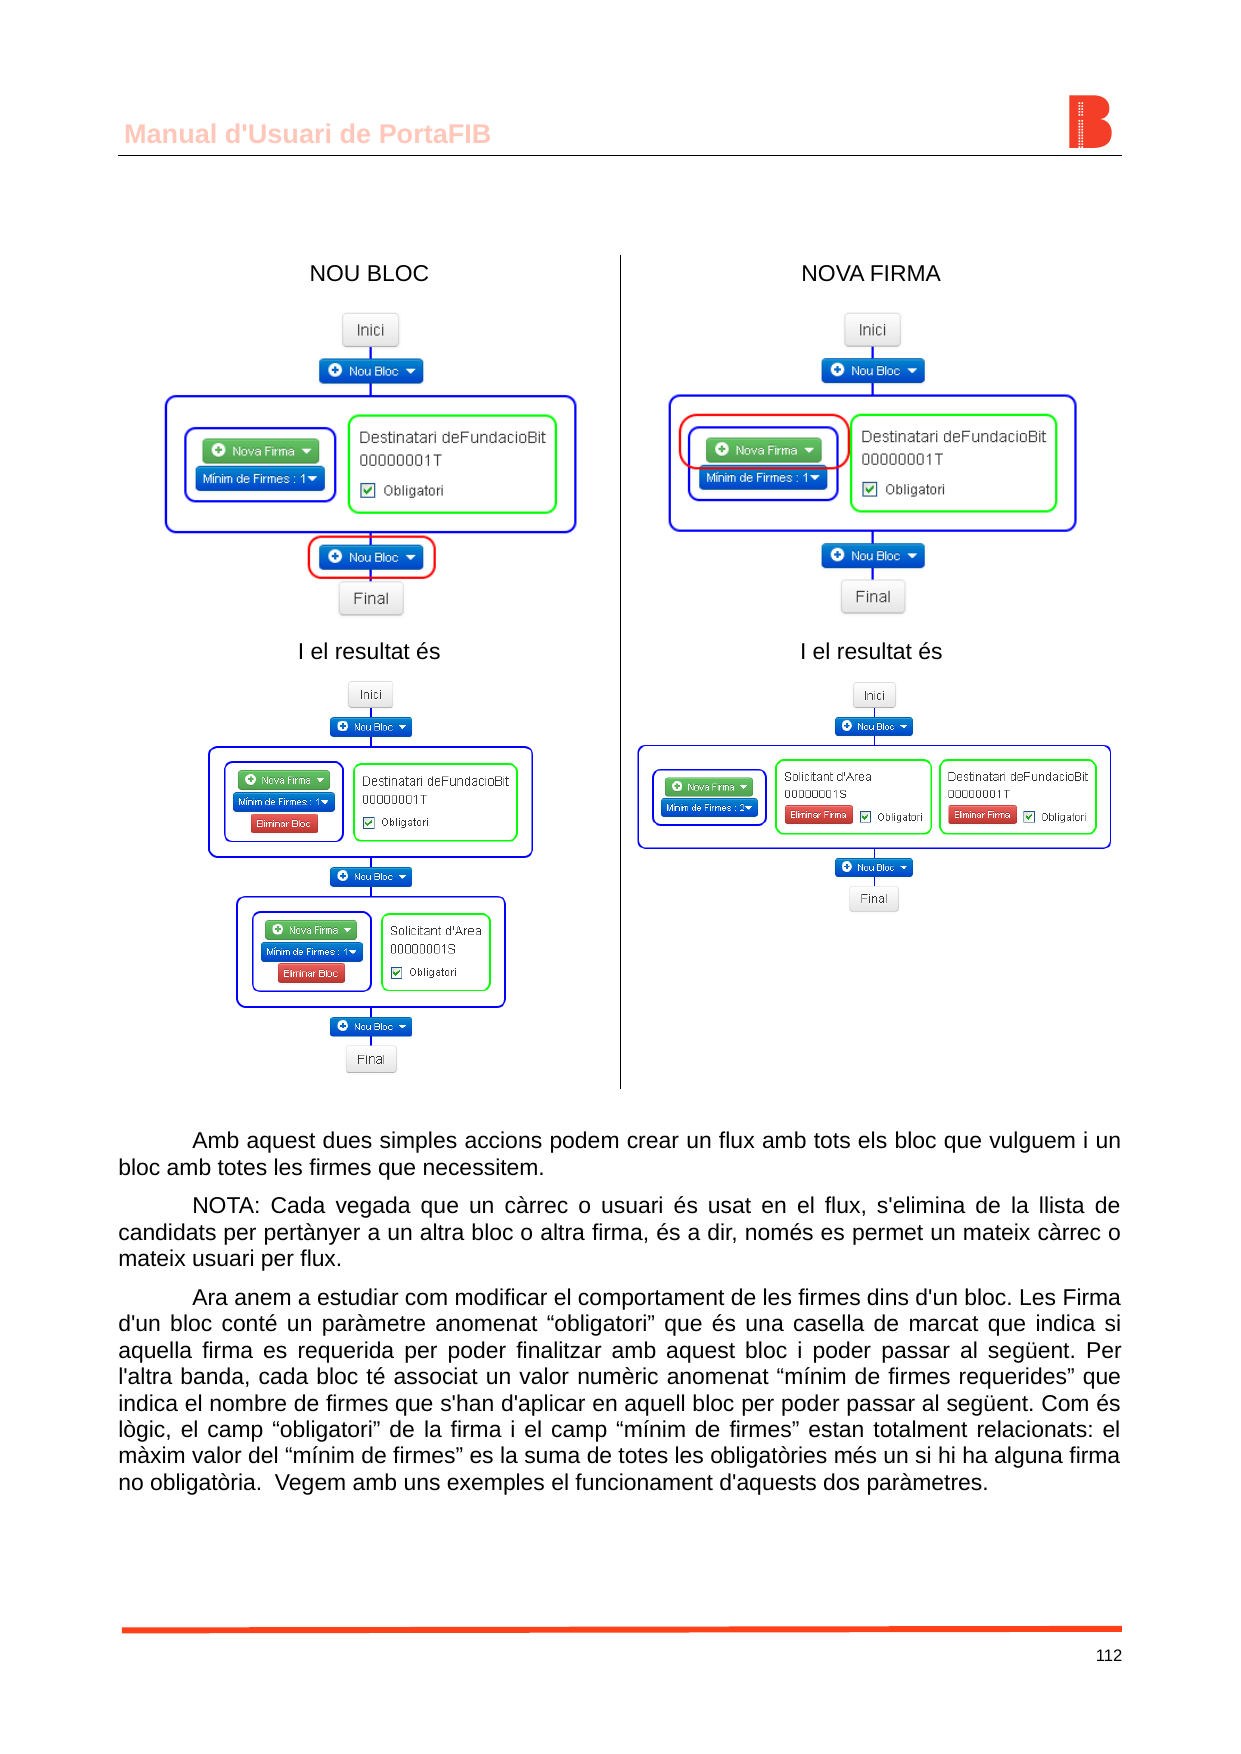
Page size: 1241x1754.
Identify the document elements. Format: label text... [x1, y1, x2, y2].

table_cell I el resultat és [118, 633, 620, 670]
table_cell [621, 293, 1122, 632]
table_cell [118, 670, 620, 1088]
picture [198, 676, 540, 1083]
table_cell I el resultat és [621, 633, 1122, 670]
picture [625, 676, 1117, 918]
text NOTA: Cada vegada que un càrrec o usuari és usat en el flux, s'elimina de la llista de candidats per pertànyer a un altra bloc o altra firma, és a dir, només es permet un mateix càrrec o mateix usuari per flux. [118, 1192, 1122, 1272]
table_header NOVA FIRMA [621, 255, 1122, 292]
picture [654, 298, 1088, 625]
picture [1063, 94, 1117, 150]
text Ara anem a estudiar com modificar el comportament de les firmes dins d'un bloc. Les Firma d'un bloc conté un paràmetre anomenat “obligatori” que és una casella de marcat que indica si aquella firma es requerida per poder finalitzar amb aquest bloc i poder passar al següent. Per l'altra banda, cada bloc té associat un valor numèric anomenat “mínim de firmes requerides” que indica el nombre de firmes que s'han d'aplicar en aquell bloc per poder passar al següent. Com és lògic, el camp “obligatori” de la firma i el camp “mínim de firmes” estan totalment relacionats: el màxim valor del “mínim de firmes” es la suma de totes les obligatòries més un si hi ha alguna firma no obligatòria. Vegem amb uns exemples el funcionament d'aquests dos paràmetres. [118, 1284, 1122, 1495]
text Amb aquest dues simples accions podem crear un flux amb tots els bloc que vulguem i un bloc amb totes les firmes que necessitem. [118, 1127, 1122, 1180]
table_cell [621, 670, 1122, 1088]
table_cell [118, 293, 620, 632]
table_header NOU BLOC [118, 255, 620, 292]
picture [150, 298, 588, 627]
